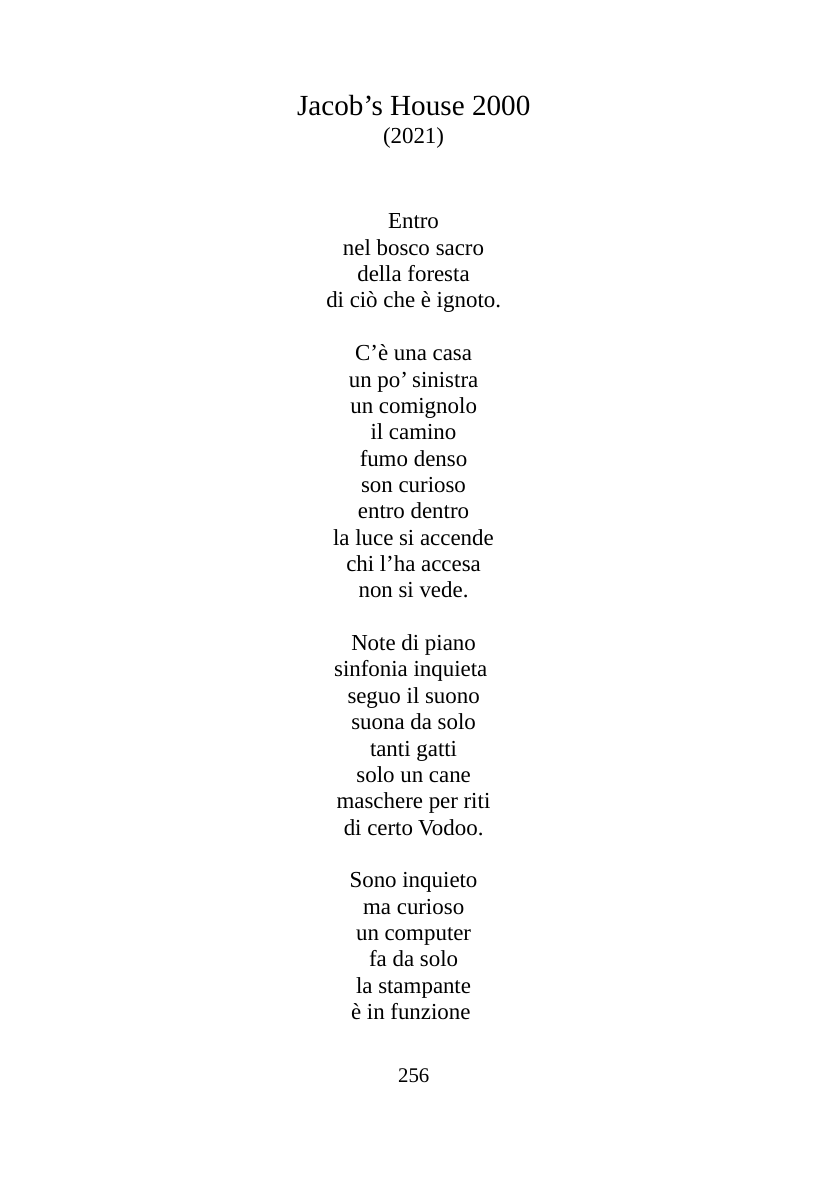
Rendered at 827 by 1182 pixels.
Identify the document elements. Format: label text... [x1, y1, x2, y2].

text la stampante [88, 972, 738, 998]
text Jacob’s House 2000 (2021) [88, 88, 738, 148]
text entro dentro [88, 497, 738, 524]
text tanti gatti [88, 734, 738, 761]
text seguo il suono [88, 682, 738, 708]
text solo un cane [88, 761, 738, 787]
text di ciò che è ignoto. [88, 287, 738, 313]
text un computer [88, 919, 738, 945]
text fa da solo [88, 945, 738, 972]
text di certo Vodoo. [88, 814, 738, 840]
text Sono inquieto [88, 866, 738, 893]
text della foresta [88, 260, 738, 287]
text ma curioso [88, 893, 738, 919]
text un comignolo [88, 392, 738, 418]
text la luce si accende [88, 524, 738, 550]
text maschere per riti [88, 787, 738, 814]
text il camino [88, 418, 738, 445]
text C’è una casa [88, 339, 738, 366]
text fumo denso [88, 445, 738, 471]
text sinfonia inquieta [88, 656, 738, 682]
text un po’ sinistra [88, 366, 738, 392]
text son curioso [88, 471, 738, 497]
text Note di piano [88, 629, 738, 656]
text è in funzione [88, 998, 738, 1024]
text Entro [88, 207, 738, 234]
text nel bosco sacro [88, 234, 738, 260]
text non si vede. [88, 576, 738, 603]
text suona da solo [88, 708, 738, 734]
text chi l’ha accesa [88, 550, 738, 576]
